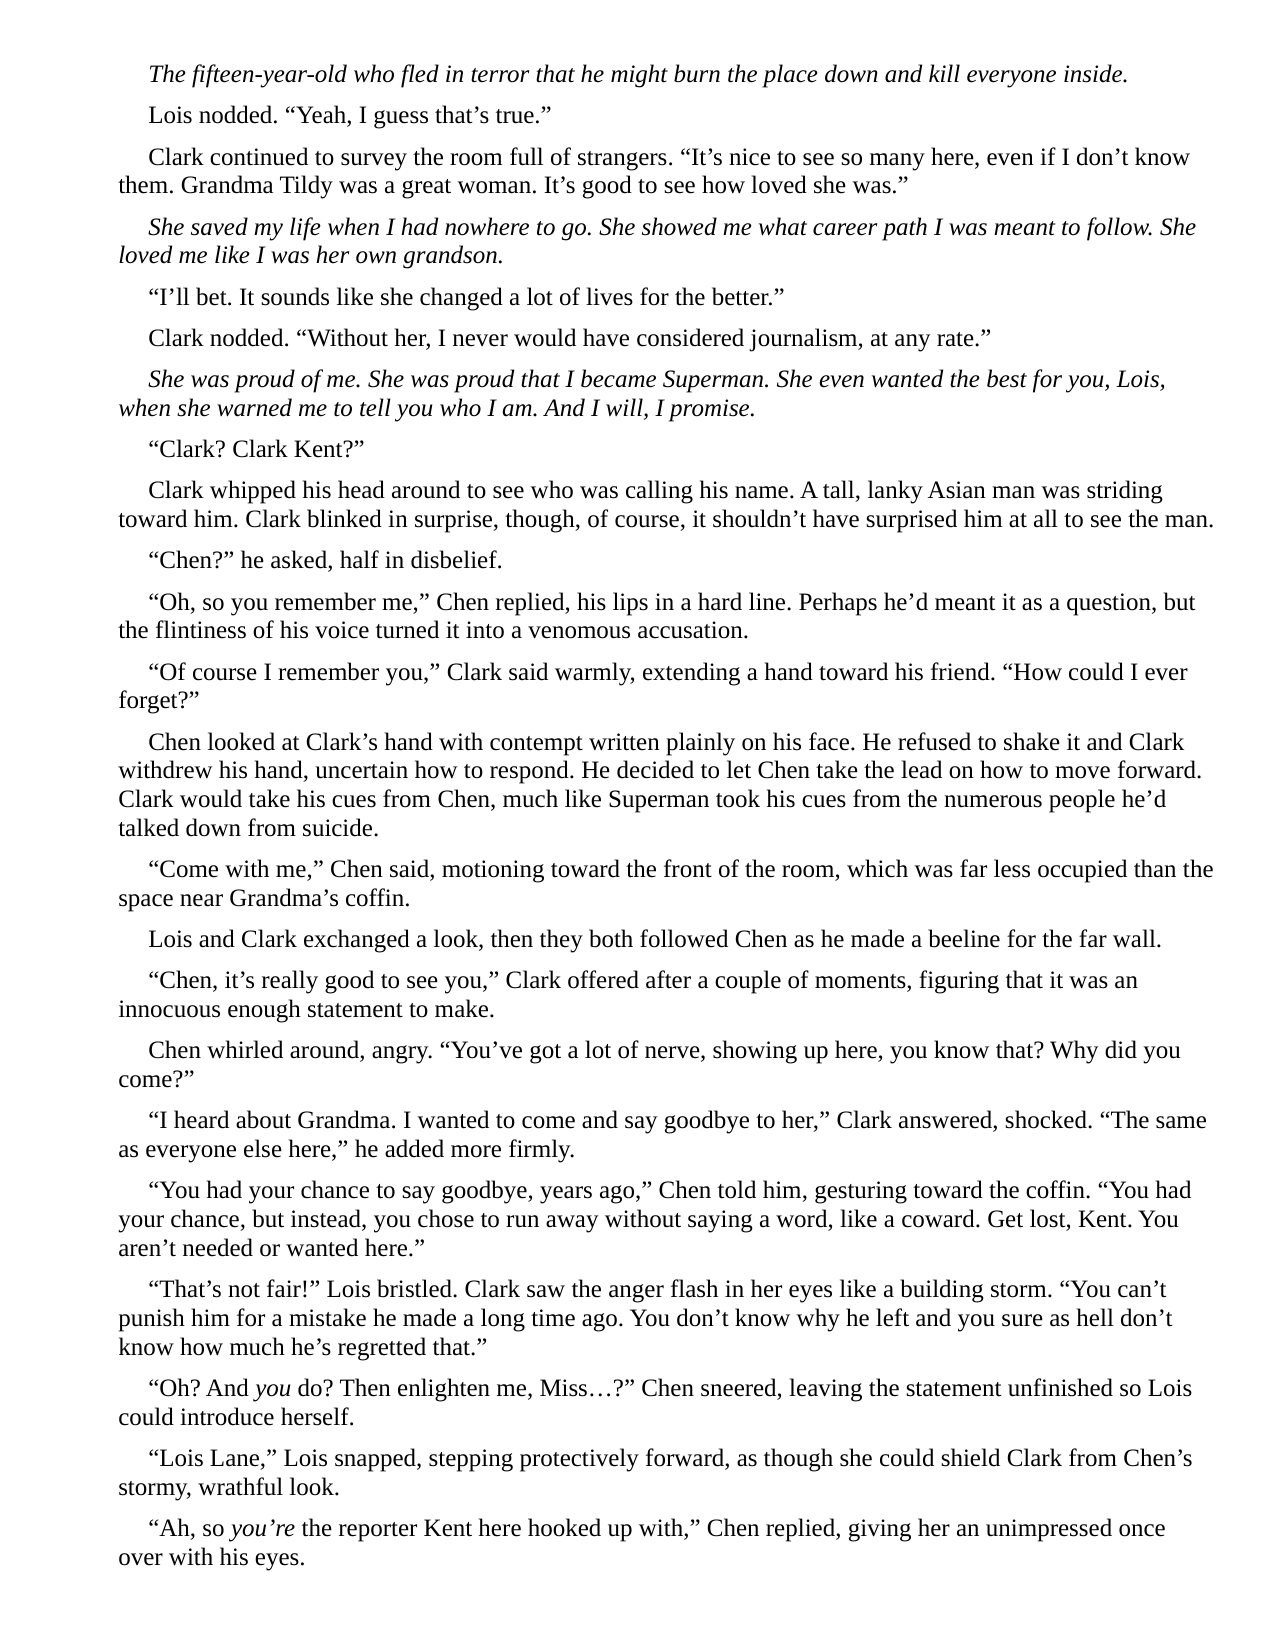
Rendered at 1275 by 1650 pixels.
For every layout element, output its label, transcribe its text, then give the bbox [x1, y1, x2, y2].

text Clark continued to survey the room full of strangers. “It’s nice to see so many here, even if I don’t know them. Grandma Tildy was a great woman. It’s good to see how loved she was.” [118, 142, 1216, 199]
text Chen whirled around, angry. “You’ve got a lot of nerve, showing up here, you know that? Why did you come?” [118, 1035, 1216, 1093]
text “Come with me,” Chen said, motioning toward the front of the room, which was far less occupied than the space near Grandma’s coffin. [118, 854, 1216, 912]
text Lois nodded. “Yeah, I guess that’s true.” [118, 100, 1216, 129]
text “Ah, so you’re the reporter Kent here hooked up with,” Chen replied, giving her an unimpressed once over with his eyes. [118, 1513, 1216, 1570]
text Clark whipped his head around to see who was calling his name. A tall, lanky Asian man was striding toward him. Clark blinked in surprise, though, of course, it shouldn’t have surprised him at all to see the man. [118, 475, 1216, 533]
text “Of course I remember you,” Clark said warmly, extending a hand toward his friend. “How could I ever forget?” [118, 657, 1216, 714]
text “That’s not fair!” Lois bristled. Clark saw the anger flash in her eyes like a building storm. “You can’t punish him for a mistake he made a long time ago. You don’t know why he left and you sure as hell don’t know how much he’s regretted that.” [118, 1274, 1216, 1360]
text Clark nodded. “Without her, I never would have considered journalism, at any rate.” [118, 323, 1216, 352]
text The fifteen-year-old who fled in terror that he might burn the place down and kill everyone inside. [118, 59, 1216, 88]
text “Oh? And you do? Then enlighten me, Miss…?” Chen sneered, leaving the statement unfinished so Lois could introduce herself. [118, 1373, 1216, 1430]
text “Chen?” he asked, half in disbelief. [118, 545, 1216, 574]
text “I’ll bet. It sounds like she changed a lot of lives for the better.” [118, 282, 1216, 310]
text “You had your chance to say goodbye, years ago,” Chen told him, gesturing toward the coffin. “You had your chance, but instead, you chose to run away without saying a word, like a coward. Get lost, Kent. You aren’t needed or wanted here.” [118, 1175, 1216, 1262]
text “Clark? Clark Kent?” [118, 434, 1216, 463]
text She was proud of me. She was proud that I became Superman. She even wanted the best for you, Lois, when she warned me to tell you who I am. And I will, I promise. [118, 364, 1216, 422]
text “I heard about Grandma. I wanted to come and say goodbye to her,” Clark answered, shocked. “The same as everyone else here,” he added more firmly. [118, 1105, 1216, 1163]
text She saved my life when I had nowhere to go. She showed me what career path I was meant to follow. She loved me like I was her own grandson. [118, 212, 1216, 269]
text “Oh, so you remember me,” Chen replied, his lips in a hard line. Perhaps he’d meant it as a question, but the flintiness of his voice turned it into a venomous accusation. [118, 587, 1216, 644]
text “Chen, it’s really good to see you,” Clark offered after a couple of moments, figuring that it was an innocuous enough statement to make. [118, 965, 1216, 1023]
text Chen looked at Clark’s hand with contempt written plainly on his face. He refused to shake it and Clark withdrew his hand, uncertain how to respond. He decided to let Chen take the lead on how to move forward. Clark would take his cues from Chen, much like Superman took his cues from the numerous people he’d talked down from suicide. [118, 727, 1216, 842]
text “Lois Lane,” Lois snapped, stepping protectively forward, as though she could shield Clark from Chen’s stormy, wrathful look. [118, 1443, 1216, 1500]
text Lois and Clark exchanged a look, then they both followed Chen as he made a beeline for the far wall. [118, 924, 1216, 953]
